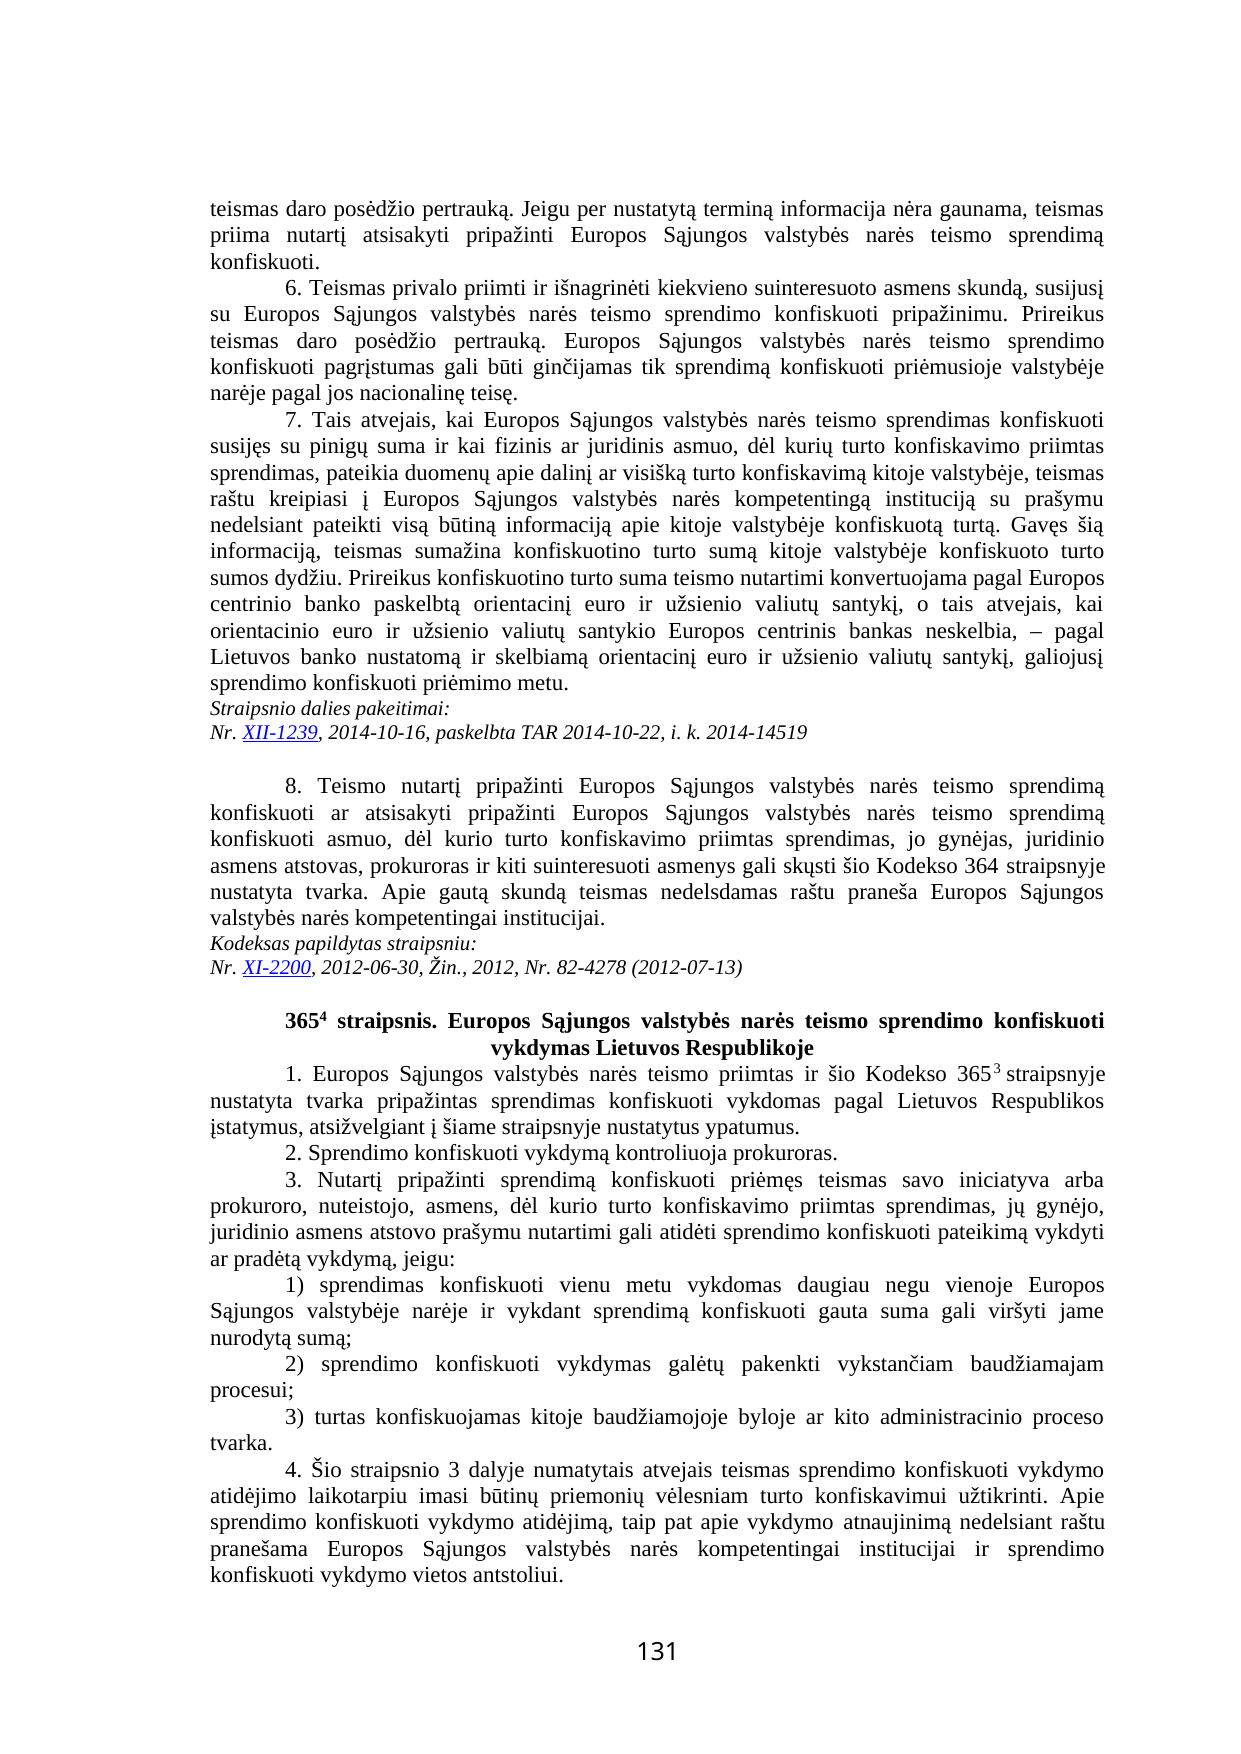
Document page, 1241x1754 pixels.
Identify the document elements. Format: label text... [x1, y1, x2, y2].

text 6. Teismas privalo priimti ir išnagrinėti kiekvieno suinteresuoto asmens skundą, susijusį su Europos Sąjungos valstybės narės teismo sprendimo konfiskuoti pripažinimu. Prireikus teismas daro posėdžio pertrauką. Europos Sąjungos valstybės narės teismo sprendimo konfiskuoti pagrįstumas gali būti ginčijamas tik sprendimą konfiskuoti priėmusioje valstybėje narėje pagal jos nacionalinę teisę. [210, 274, 1106, 406]
text 3) turtas konfiskuojamas kitoje baudžiamojoje byloje ar kito administracinio proceso tvarka. [210, 1403, 1106, 1456]
text Nr. XII-1239, 2014-10-16, paskelbta TAR 2014-10-22, i. k. 2014-14519 [210, 720, 1106, 744]
text 2. Sprendimo konfiskuoti vykdymą kontroliuoja prokuroras. [210, 1139, 1106, 1166]
text 8. Teismo nutartį pripažinti Europos Sąjungos valstybės narės teismo sprendimą konfiskuoti ar atsisakyti pripažinti Europos Sąjungos valstybės narės teismo sprendimą konfiskuoti asmuo, dėl kurio turto konfiskavimo priimtas sprendimas, jo gynėjas, juridinio asmens atstovas, prokuroras ir kiti suinteresuoti asmenys gali skųsti šio Kodekso 364 straipsnyje nustatyta tvarka. Apie gautą skundą teismas nedelsdamas raštu praneša Europos Sąjungos valstybės narės kompetentingai institucijai. [210, 773, 1106, 931]
text Nr. XI-2200, 2012-06-30, Žin., 2012, Nr. 82-4278 (2012-07-13) [210, 955, 1106, 979]
text Kodeksas papildytas straipsniu: [210, 931, 1106, 955]
text 7. Tais atvejais, kai Europos Sąjungos valstybės narės teismo sprendimas konfiskuoti susijęs su pinigų suma ir kai fizinis ar juridinis asmuo, dėl kurių turto konfiskavimo priimtas sprendimas, pateikia duomenų apie dalinį ar visišką turto konfiskavimą kitoje valstybėje, teismas raštu kreipiasi į Europos Sąjungos valstybės narės kompetentingą instituciją su prašymu nedelsiant pateikti visą būtiną informaciją apie kitoje valstybėje konfiskuotą turtą. Gavęs šią informaciją, teismas sumažina konfiskuotino turto sumą kitoje valstybėje konfiskuoto turto sumos dydžiu. Prireikus konfiskuotino turto suma teismo nutartimi konvertuojama pagal Europos centrinio banko paskelbtą orientacinį euro ir užsienio valiutų santykį, o tais atvejais, kai orientacinio euro ir užsienio valiutų santykio Europos centrinis bankas neskelbia, – pagal Lietuvos banko nustatomą ir skelbiamą orientacinį euro ir užsienio valiutų santykį, galiojusį sprendimo konfiskuoti priėmimo metu. [210, 406, 1106, 696]
text Straipsnio dalies pakeitimai: [210, 696, 1106, 720]
text 1) sprendimas konfiskuoti vienu metu vykdomas daugiau negu vienoje Europos Sąjungos valstybėje narėje ir vykdant sprendimą konfiskuoti gauta suma gali viršyti jame nurodytą sumą; [210, 1271, 1106, 1350]
text 4. Šio straipsnio 3 dalyje numatytais atvejais teismas sprendimo konfiskuoti vykdymo atidėjimo laikotarpiu imasi būtinų priemonių vėlesniam turto konfiskavimui užtikrinti. Apie sprendimo konfiskuoti vykdymo atidėjimą, taip pat apie vykdymo atnaujinimą nedelsiant raštu pranešama Europos Sąjungos valstybės narės kompetentingai institucijai ir sprendimo konfiskuoti vykdymo vietos antstoliui. [210, 1456, 1106, 1587]
text 1. Europos Sąjungos valstybės narės teismo priimtas ir šio Kodekso 3653 straipsnyje nustatyta tvarka pripažintas sprendimas konfiskuoti vykdomas pagal Lietuvos Respublikos įstatymus, atsižvelgiant į šiame straipsnyje nustatytus ypatumus. [210, 1060, 1106, 1139]
text 3654 straipsnis. Europos Sąjungos valstybės narės teismo sprendimo konfiskuoti vykdymas Lietuvos Respublikoje [285, 1008, 1106, 1060]
text 2) sprendimo konfiskuoti vykdymas galėtų pakenkti vykstančiam baudžiamajam procesui; [210, 1350, 1106, 1403]
text 3. Nutartį pripažinti sprendimą konfiskuoti priėmęs teismas savo iniciatyva arba prokuroro, nuteistojo, asmens, dėl kurio turto konfiskavimo priimtas sprendimas, jų gynėjo, juridinio asmens atstovo prašymu nutartimi gali atidėti sprendimo konfiskuoti pateikimą vykdyti ar pradėtą vykdymą, jeigu: [210, 1166, 1106, 1271]
text teismas daro posėdžio pertrauką. Jeigu per nustatytą terminą informacija nėra gaunama, teismas priima nutartį atsisakyti pripažinti Europos Sąjungos valstybės narės teismo sprendimą konfiskuoti. [210, 195, 1106, 274]
